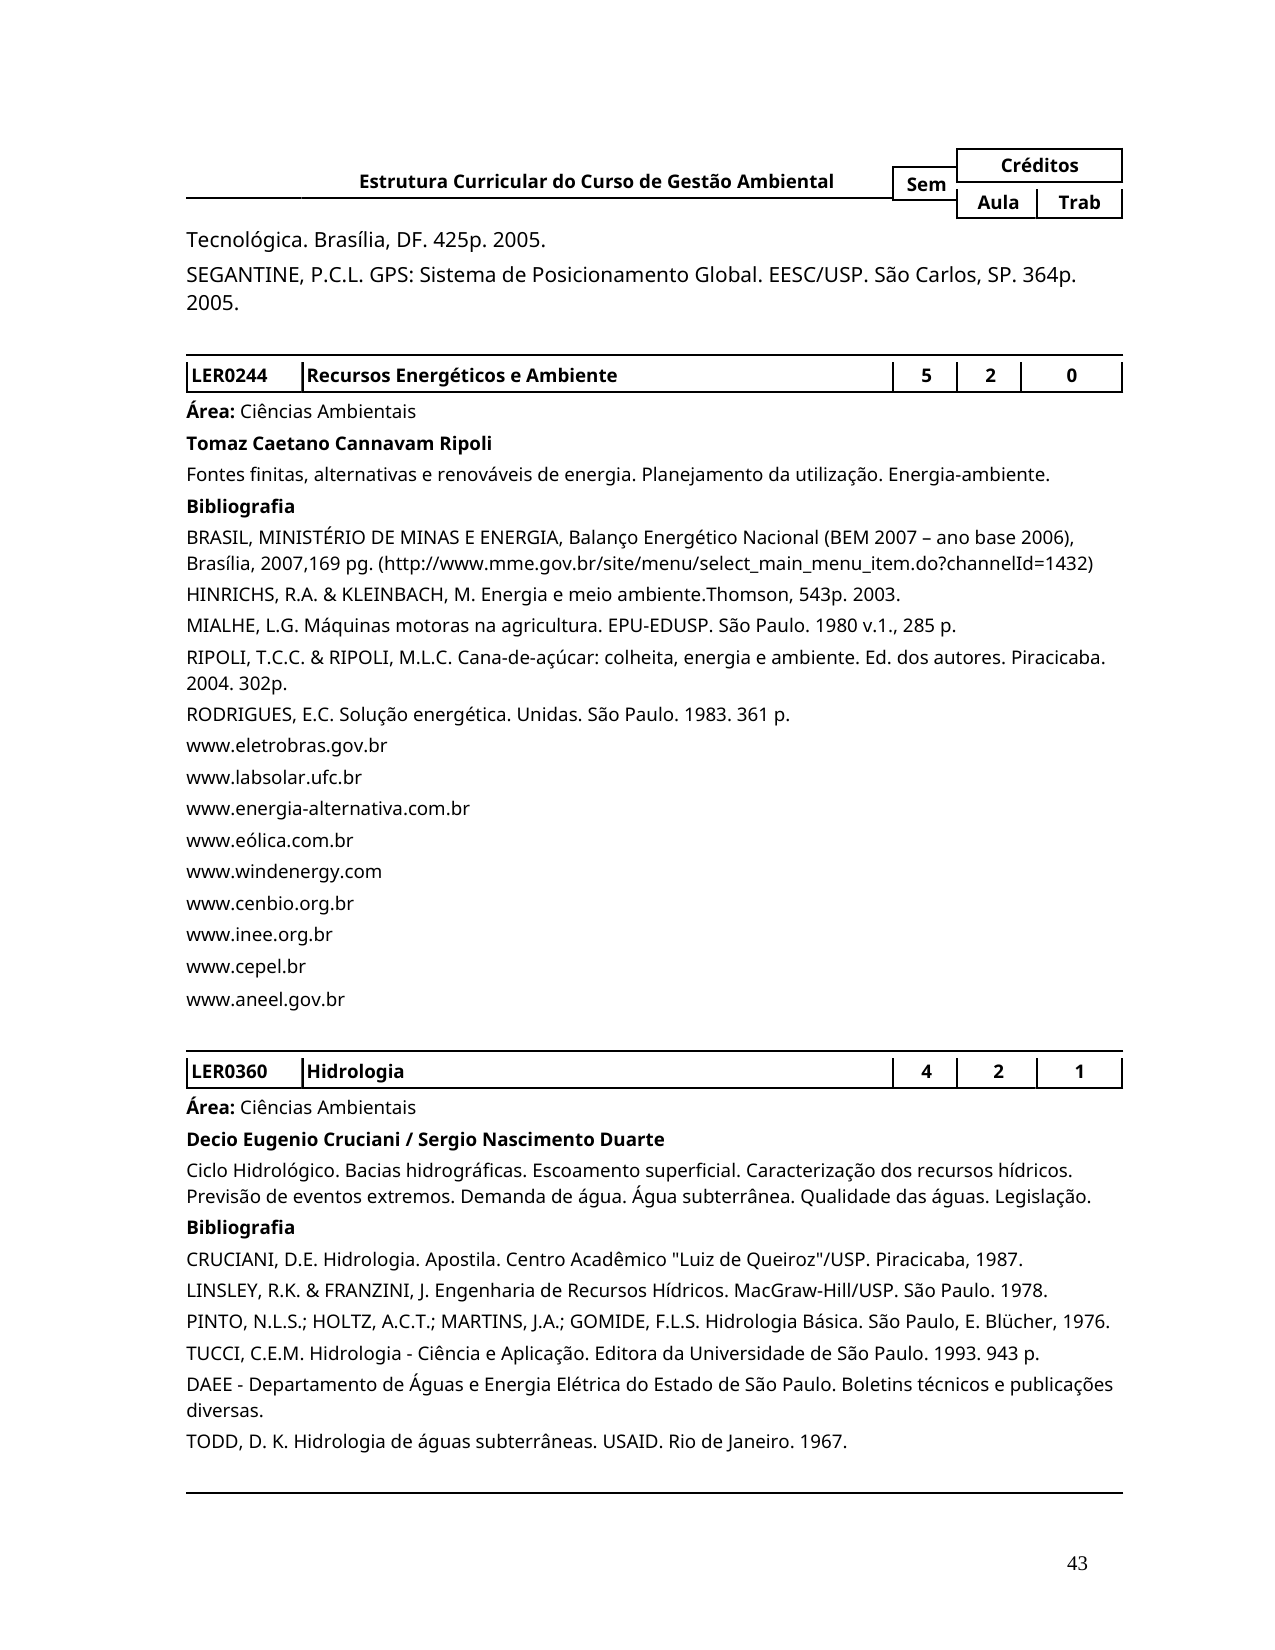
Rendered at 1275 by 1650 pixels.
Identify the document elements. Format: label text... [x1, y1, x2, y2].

table_cell [956, 219, 1036, 226]
table_cell [892, 393, 956, 398]
table_header Sem [894, 168, 956, 199]
table_cell [1036, 219, 1123, 226]
table_cell Aula [958, 189, 1036, 217]
table_cell [1036, 1089, 1123, 1094]
table_header [301, 199, 892, 226]
table_cell [956, 1089, 1036, 1094]
table_cell [186, 1089, 301, 1094]
table_cell [892, 1089, 956, 1094]
table_cell Área: Ciências Ambientais Tomaz Caetano Cannavam Ripoli Fontes finitas, alternativas e renováveis de energia. Planejamento da utilização. Energia-ambiente. Bibliografia BRASIL, MINISTÉRIO DE MINAS E ENERGIA, Balanço Energético Nacional (BEM 2007 – ano base 2006), Brasília, 2007,169 pg. (http://www.mme.gov.br/site/menu/select_main_menu_item.do?channelId=1432) HINRICHS, R.A. & KLEINBACH, M. Energia e meio ambiente.Thomson, 543p. 2003. MIALHE, L.G. Máquinas motoras na agricultura. EPU-EDUSP. São Paulo. 1980 v.1., 285 p. RIPOLI, T.C.C. & RIPOLI, M.L.C. Cana-de-açúcar: colheita, energia e ambiente. Ed. dos autores. Piracicaba. 2004. 302p. RODRIGUES, E.C. Solução energética. Unidas. São Paulo. 1983. 361 p. www.eletrobras.gov.br www.labsolar.ufc.br www.energia-alternativa.com.br www.eólica.com.br www.windenergy.com www.cenbio.org.br www.inee.org.br www.cepel.br www.aneel.gov.br [186, 399, 1123, 1050]
table_header [186, 148, 301, 197]
table_cell [301, 1089, 892, 1094]
table_cell Hidrologia [304, 1058, 892, 1087]
table_cell 2 [958, 362, 1020, 391]
table_cell [301, 393, 892, 398]
table_header Créditos [958, 150, 1121, 181]
table_cell Recursos Energéticos e Ambiente [304, 362, 892, 391]
table_cell Trab [1038, 189, 1121, 217]
table_cell LER0360 [188, 1058, 301, 1087]
table_cell LER0244 [188, 362, 301, 391]
table_cell [1020, 393, 1123, 398]
table_cell Área: Ciências Ambientais Decio Eugenio Cruciani / Sergio Nascimento Duarte Ciclo Hidrológico. Bacias hidrográficas. Escoamento superficial. Caracterização dos recursos hídricos. Previsão de eventos extremos. Demanda de água. Água subterrânea. Qualidade das águas. Legislação. Bibliografia CRUCIANI, D.E. Hidrologia. Apostila. Centro Acadêmico "Luiz de Queiroz"/USP. Piracicaba, 1987. LINSLEY, R.K. & FRANZINI, J. Engenharia de Recursos Hídricos. MacGraw-Hill/USP. São Paulo. 1978. PINTO, N.L.S.; HOLTZ, A.C.T.; MARTINS, J.A.; GOMIDE, F.L.S. Hidrologia Básica. São Paulo, E. Blücher, 1976. TUCCI, C.E.M. Hidrologia - Ciência e Aplicação. Editora da Universidade de São Paulo. 1993. 943 p. DAEE - Departamento de Águas e Energia Elétrica do Estado de São Paulo. Boletins técnicos e publicações diversas. TODD, D. K. Hidrologia de águas subterrâneas. USAID. Rio de Janeiro. 1967. [186, 1095, 1123, 1492]
table_header [956, 183, 1123, 189]
table_cell 2 [958, 1058, 1036, 1087]
table_cell 1 [1038, 1058, 1121, 1087]
table_header Estrutura Curricular do Curso de Gestão Ambiental [301, 148, 892, 197]
table_header [892, 201, 956, 226]
table_cell 4 [894, 1058, 956, 1087]
table_cell [186, 393, 301, 398]
table_cell 5 [894, 362, 956, 391]
table_header [186, 199, 301, 226]
table_cell [956, 393, 1020, 398]
table_header [892, 148, 956, 166]
table_cell 0 [1022, 362, 1121, 391]
table_cell Tecnológica. Brasília, DF. 425p. 2005. SEGANTINE, P.C.L. GPS: Sistema de Posicionamento Global. EESC/USP. São Carlos, SP. 364p. 2005. [186, 226, 1123, 354]
